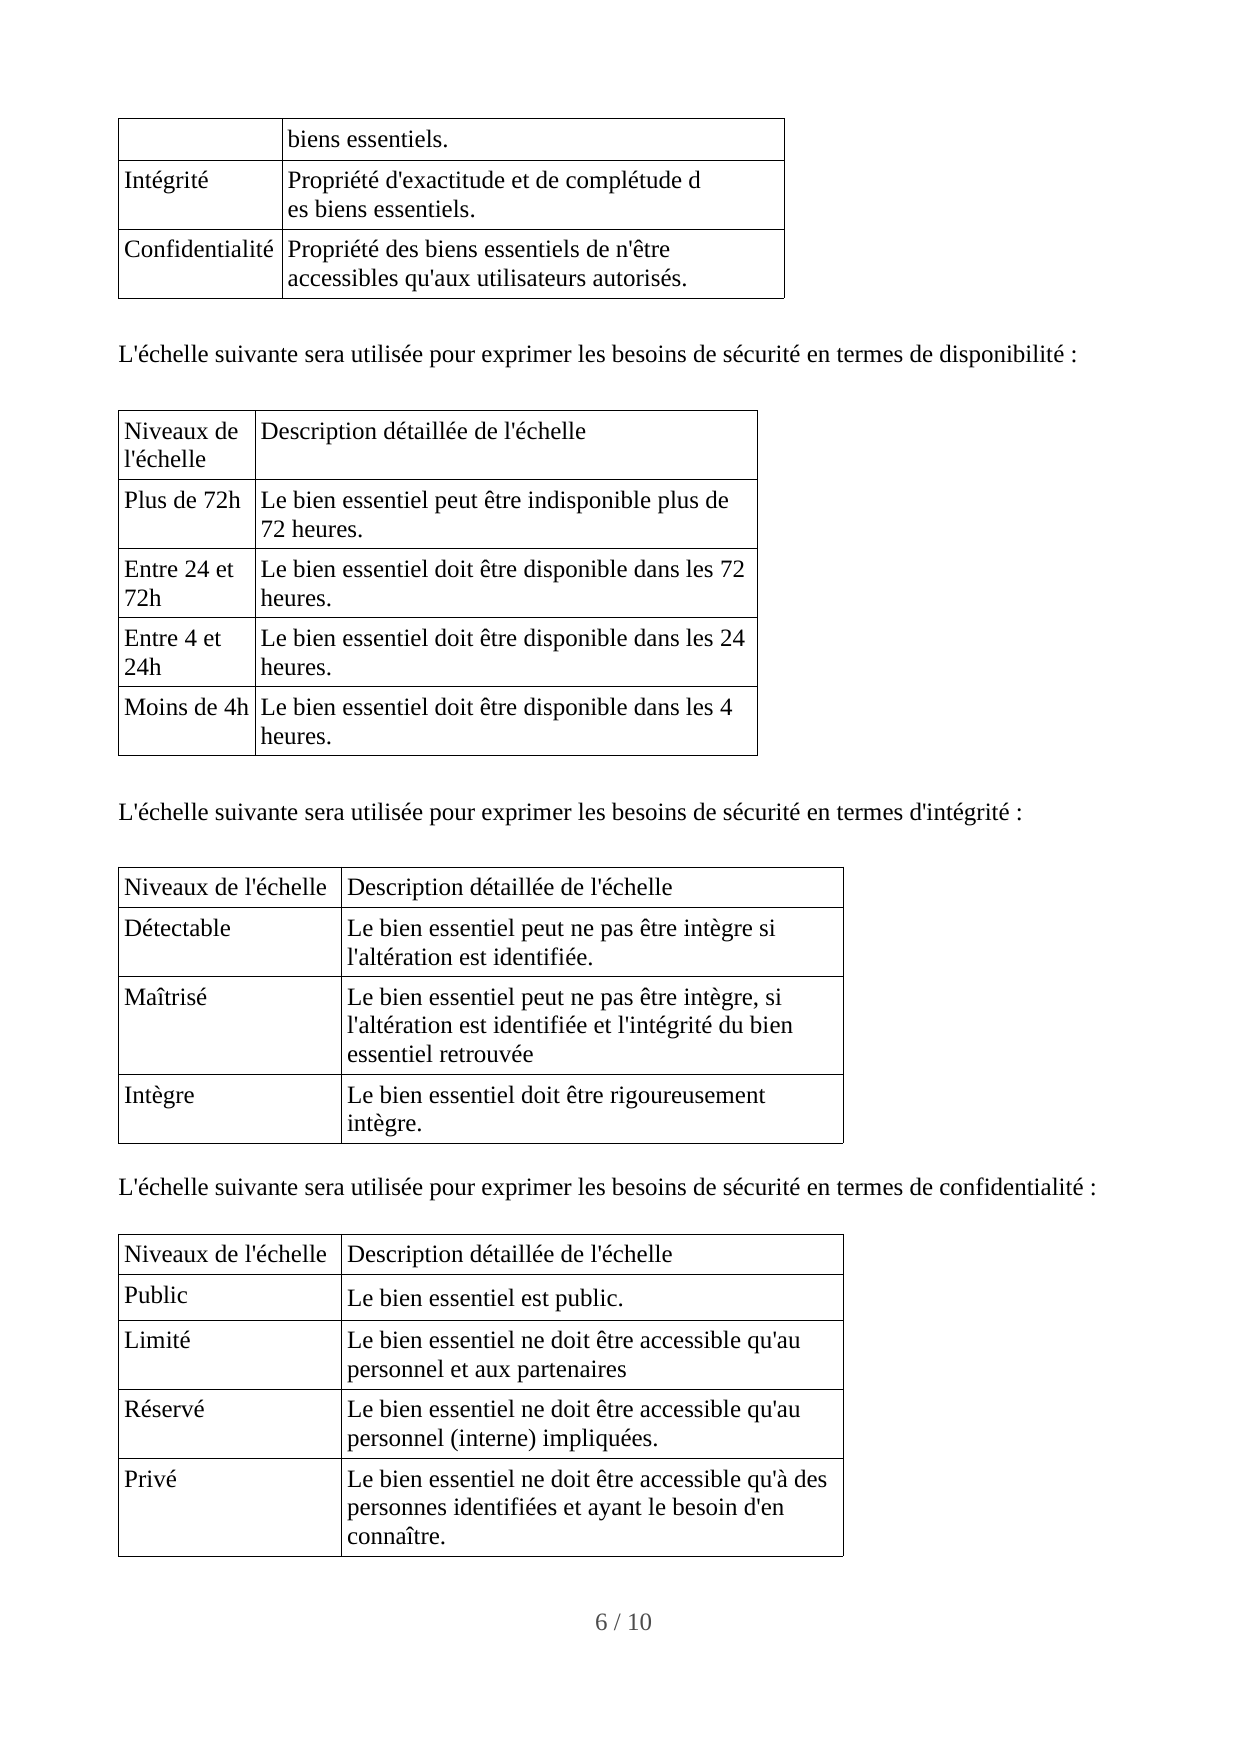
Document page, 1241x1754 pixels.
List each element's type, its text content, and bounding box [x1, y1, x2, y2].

table_cell Confidentialité [119, 230, 282, 298]
table_cell Public [119, 1275, 341, 1320]
table_cell Intègre [119, 1075, 341, 1143]
table_cell Privé [119, 1459, 341, 1556]
table_header Niveaux de l'échelle [119, 868, 341, 907]
table_cell Le bien essentiel ne doit être accessible qu'au personnel et aux partenaires [342, 1321, 843, 1389]
table_header Niveaux de l'échelle [119, 1235, 341, 1274]
text L'échelle suivante sera utilisée pour exprimer les besoins de sécurité en termes de disponibilité : [118, 339, 1122, 368]
table_header Description détaillée de l'échelle [342, 868, 843, 907]
table_cell Le bien essentiel peut ne pas être intègre, si l'altération est identifiée et l'intégrité du bien essentiel retrouvée [342, 977, 843, 1074]
text L'échelle suivante sera utilisée pour exprimer les besoins de sécurité en termes de confidentialité : [118, 1172, 1122, 1202]
table_cell Propriété des biens essentiels de n'être accessibles qu'aux utilisateurs autorisés. [283, 230, 784, 298]
table_cell Entre 4 et 24h [119, 618, 255, 686]
table_cell Le bien essentiel ne doit être accessible qu'à des personnes identifiées et ayant le besoin d'en connaître. [342, 1459, 843, 1556]
table_header Description détaillée de l'échelle [256, 411, 757, 479]
table_cell Maîtrisé [119, 977, 341, 1074]
table_cell Le bien essentiel est public. [342, 1275, 843, 1320]
table_cell Limité [119, 1321, 341, 1389]
text L'échelle suivante sera utilisée pour exprimer les besoins de sécurité en termes d'intégrité : [118, 797, 1122, 825]
table_cell Intégrité [119, 161, 282, 228]
table_cell Le bien essentiel doit être rigoureusement intègre. [342, 1075, 843, 1143]
table_cell Le bien essentiel peut ne pas être intègre si l'altération est identifiée. [342, 908, 843, 976]
table_cell Propriété d'exactitude et de complétude d es biens essentiels. [283, 161, 784, 228]
table_cell Le bien essentiel doit être disponible dans les 24 heures. [256, 618, 757, 686]
table_header Description détaillée de l'échelle [342, 1235, 843, 1274]
table_cell Détectable [119, 908, 341, 976]
table_header Niveaux de l'échelle [119, 411, 255, 479]
table_cell Le bien essentiel ne doit être accessible qu'au personnel (interne) impliquées. [342, 1390, 843, 1458]
table_cell Le bien essentiel peut être indisponible plus de 72 heures. [256, 480, 757, 548]
table_cell biens essentiels. [283, 119, 784, 159]
table_cell [119, 119, 282, 159]
table_cell Entre 24 et 72h [119, 549, 255, 617]
table_cell Le bien essentiel doit être disponible dans les 4 heures. [256, 687, 757, 755]
table_cell Réservé [119, 1390, 341, 1458]
table_cell Plus de 72h [119, 480, 255, 548]
table_cell Moins de 4h [119, 687, 255, 755]
table_cell Le bien essentiel doit être disponible dans les 72 heures. [256, 549, 757, 617]
